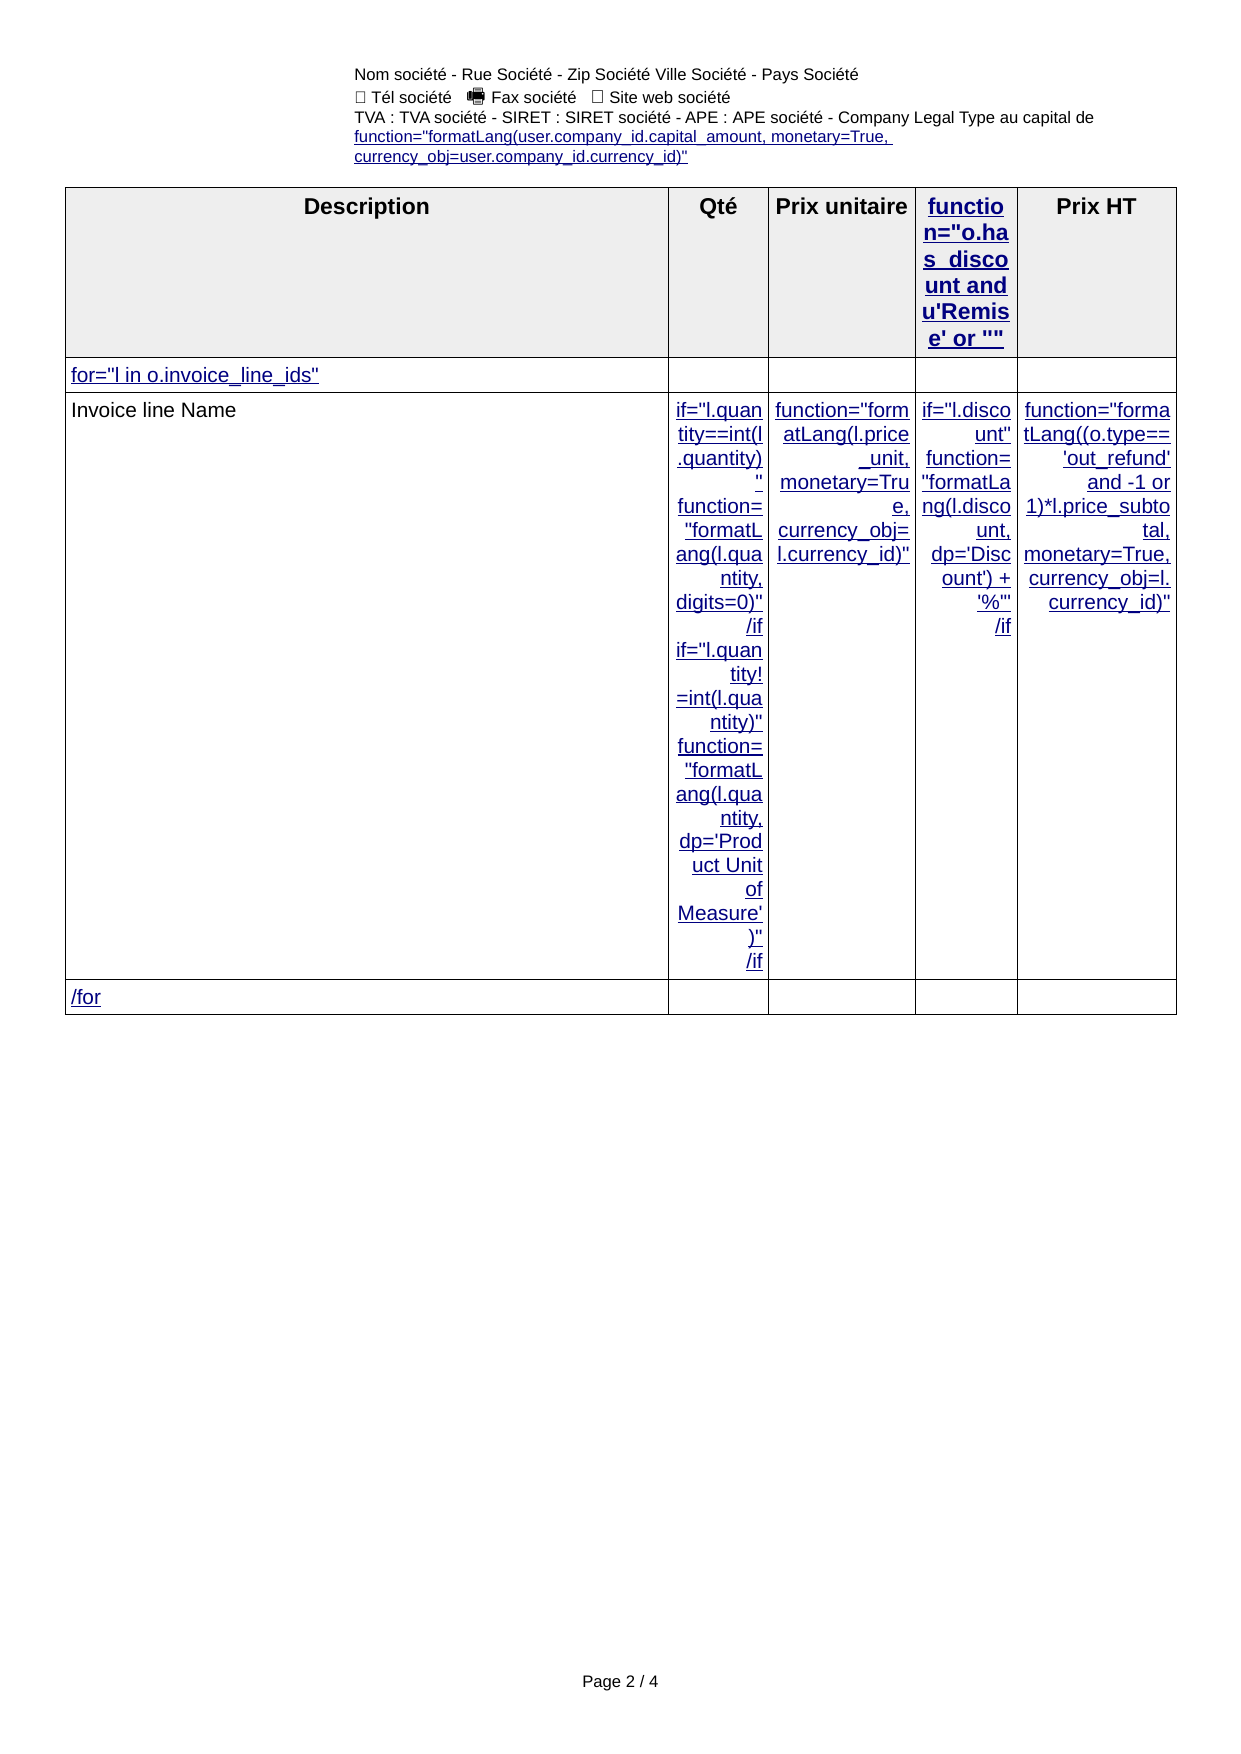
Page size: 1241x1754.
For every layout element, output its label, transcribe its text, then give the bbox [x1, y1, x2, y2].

table_cell [769, 980, 915, 1014]
table_cell function="formatLang(l.price_unit, monetary=True, currency_obj=l.currency_id)" [769, 393, 915, 979]
table_cell [916, 980, 1017, 1014]
table_cell [1018, 980, 1176, 1014]
table_header function="o.has_discount and u'Remise' or ''" [916, 188, 1017, 357]
table_cell if="l.discount" function="formatLang(l.discount, dp='Discount') + '%'" /if [916, 393, 1017, 979]
table_cell if="l.quantity==int(l.quantity)" function="formatLang(l.quantity, digits=0)" /if if="l.quantity!=int(l.quantity)" function="formatLang(l.quantity, dp='Product Unit of Measure')" /if [669, 393, 768, 979]
table_header Prix unitaire [769, 188, 915, 357]
table_cell Invoice line Name [66, 393, 668, 979]
table_cell [769, 358, 915, 392]
table_cell function="formatLang((o.type=='out_refund' and -1 or 1)*l.price_subtotal, monetary=True, currency_obj=l.currency_id)" [1018, 393, 1176, 979]
table_cell for="l in o.invoice_line_ids" [66, 358, 668, 392]
table_cell [669, 980, 768, 1014]
table_cell [916, 358, 1017, 392]
table_cell [669, 358, 768, 392]
table_header Description [66, 188, 668, 357]
table_header Prix HT [1018, 188, 1176, 357]
table_header Qté [669, 188, 768, 357]
table_cell /for [66, 980, 668, 1014]
table_cell [1018, 358, 1176, 392]
